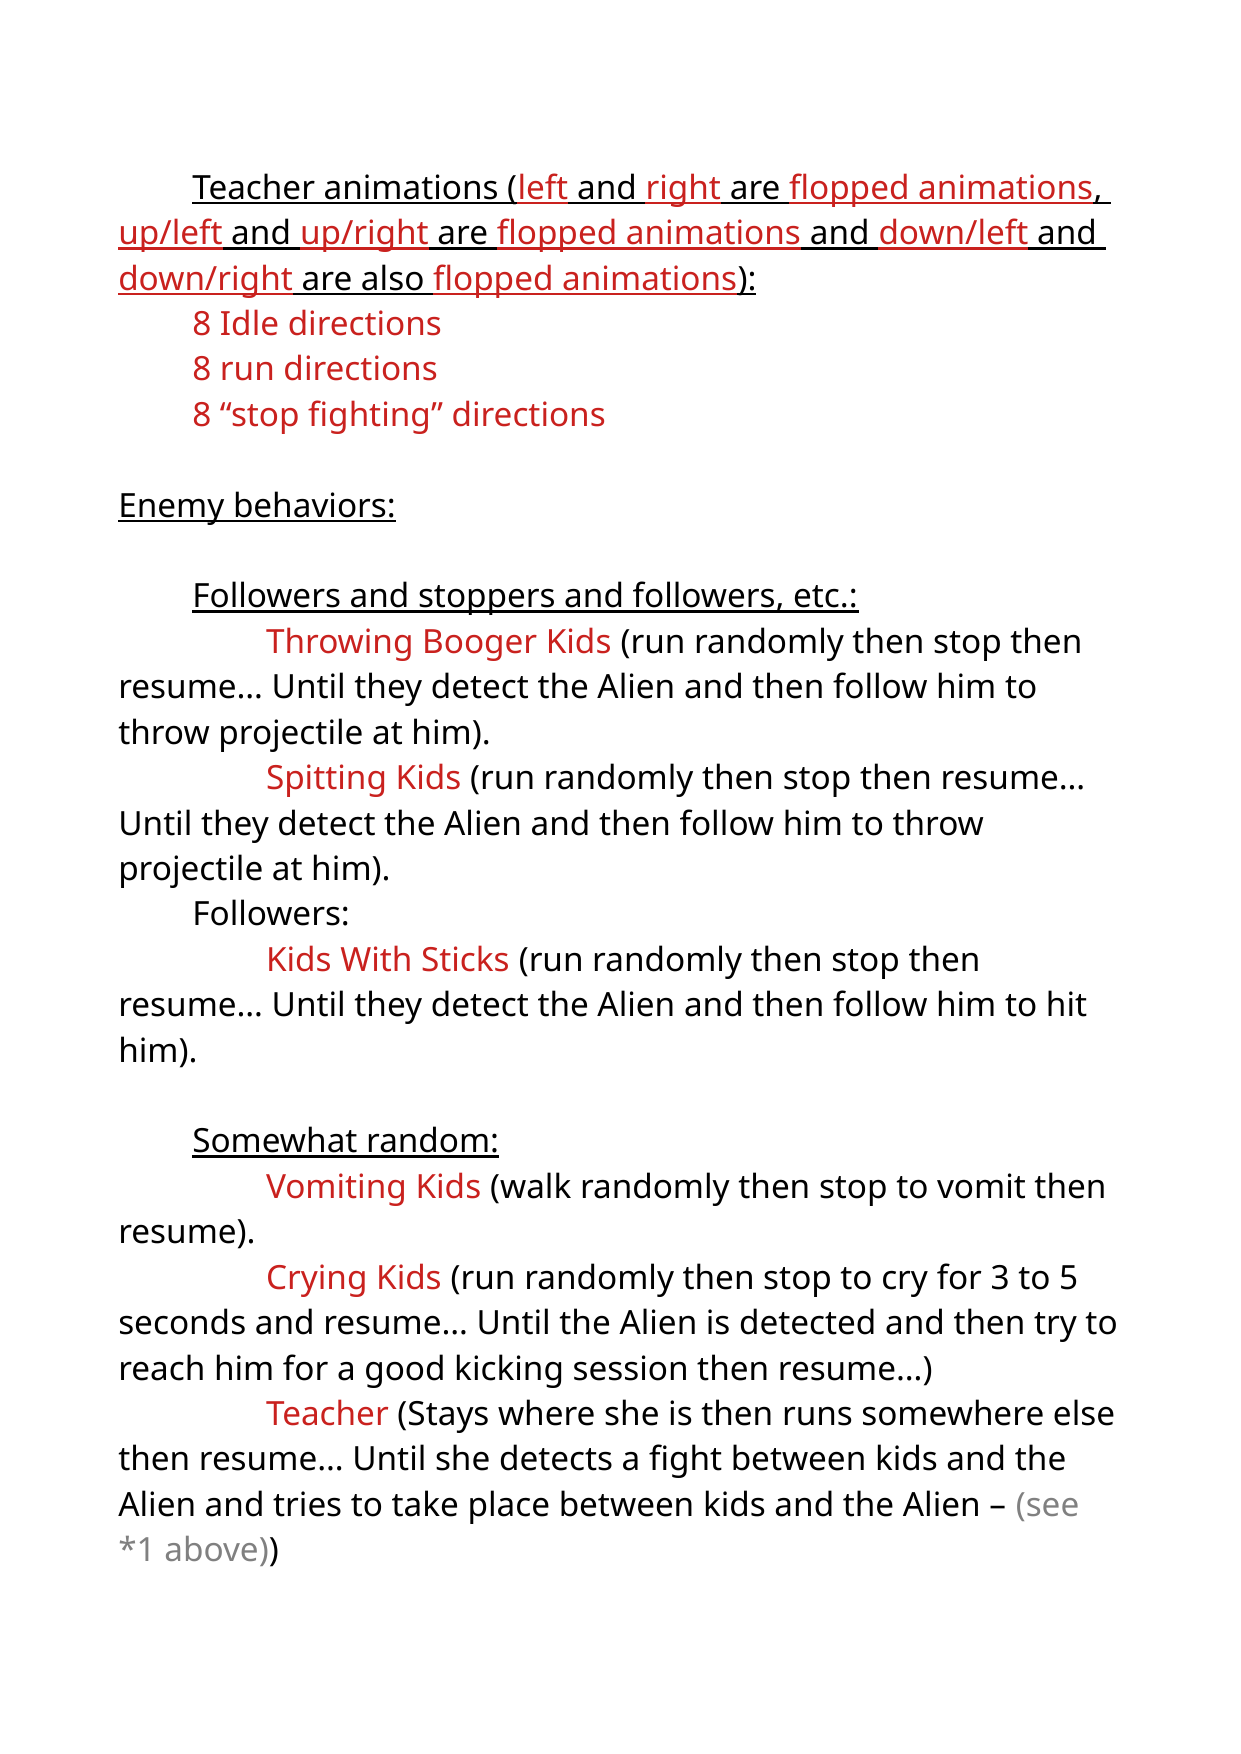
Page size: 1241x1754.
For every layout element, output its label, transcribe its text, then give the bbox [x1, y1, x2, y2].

text Vomiting Kids (walk randomly then stop to vomit then resume). [118, 1163, 1122, 1253]
text Enemy behaviors: [118, 481, 1122, 527]
text Teacher (Stays where she is then runs somewhere else then resume… Until she detects a fight between kids and the Alien and tries to take place between kids and the Alien – (see *1 above)) [118, 1390, 1122, 1571]
text 8 run directions [118, 345, 1122, 391]
text Followers and stoppers and followers, etc.: [118, 572, 1122, 618]
text Kids With Sticks (run randomly then stop then resume… Until they detect the Alien and then follow him to hit him). [118, 936, 1122, 1072]
text Crying Kids (run randomly then stop to cry for 3 to 5 seconds and resume… Until the Alien is detected and then try to reach him for a good kicking session then resume…) [118, 1253, 1122, 1390]
text Followers: [118, 890, 1122, 936]
text Throwing Booger Kids (run randomly then stop then resume… Until they detect the Alien and then follow him to throw projectile at him). [118, 618, 1122, 754]
text 8 Idle directions [118, 300, 1122, 345]
text 8 “stop fighting” directions [118, 391, 1122, 436]
text Somewhat random: [118, 1117, 1122, 1163]
text Spitting Kids (run randomly then stop then resume… Until they detect the Alien and then follow him to throw projectile at him). [118, 754, 1122, 890]
text Teacher animations (left and right are flopped animations, up/left and up/right are flopped animations and down/left and down/right are also flopped animations): [118, 163, 1122, 300]
